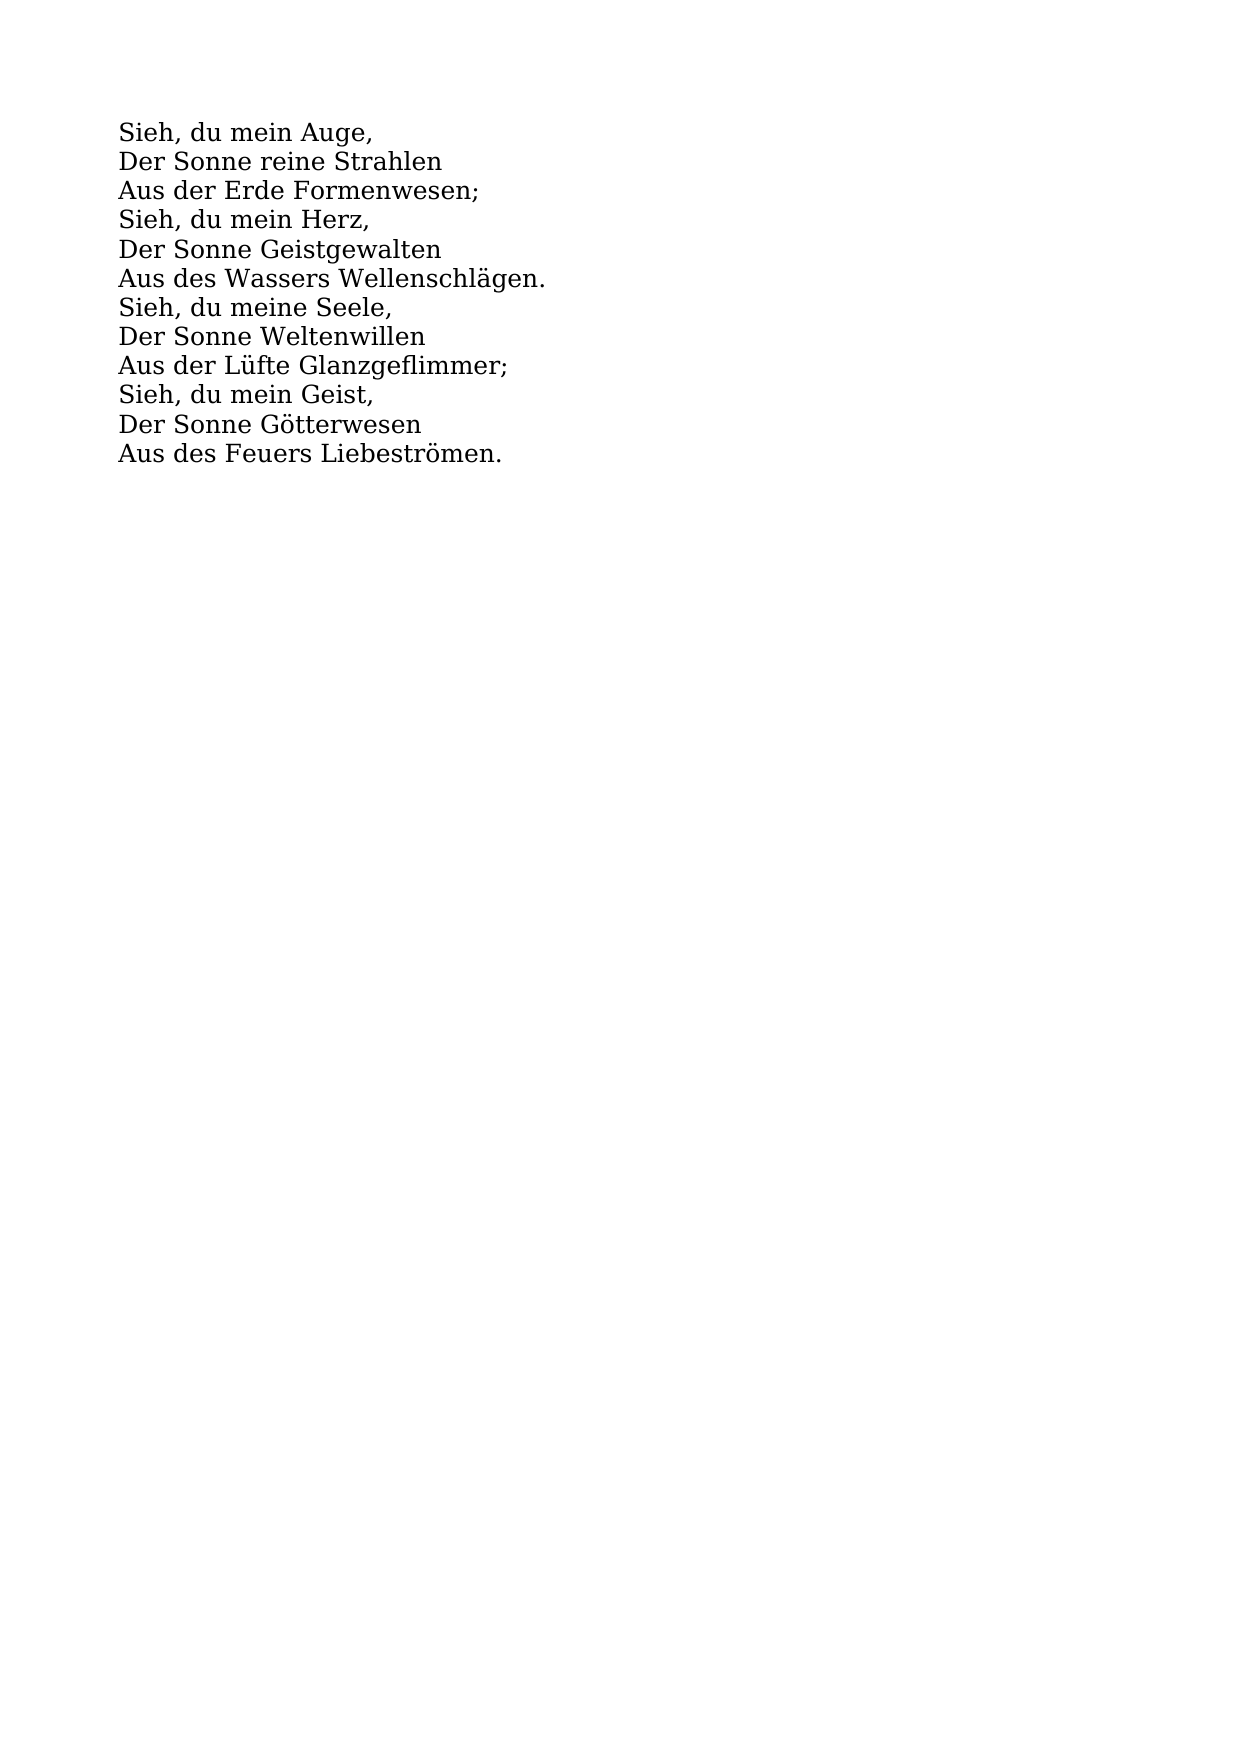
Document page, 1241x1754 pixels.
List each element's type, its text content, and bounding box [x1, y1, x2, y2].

text Sieh, du mein Herz, [118, 206, 1122, 235]
text Der Sonne Geistgewalten [118, 235, 1122, 264]
text Aus der Erde Formenwesen; [118, 176, 1122, 206]
text Aus des Wassers Wellenschlägen. [118, 264, 1122, 293]
text Aus der Lüfte Glanzgeflimmer; [118, 351, 1122, 381]
text Der Sonne Götterwesen [118, 410, 1122, 439]
text Sieh, du mein Auge, [118, 118, 1122, 147]
text Der Sonne reine Strahlen [118, 147, 1122, 176]
text Der Sonne Weltenwillen [118, 322, 1122, 351]
text Aus des Feuers Liebeströmen. [118, 439, 1122, 468]
text Sieh, du mein Geist, [118, 381, 1122, 410]
text Sieh, du meine Seele, [118, 293, 1122, 322]
